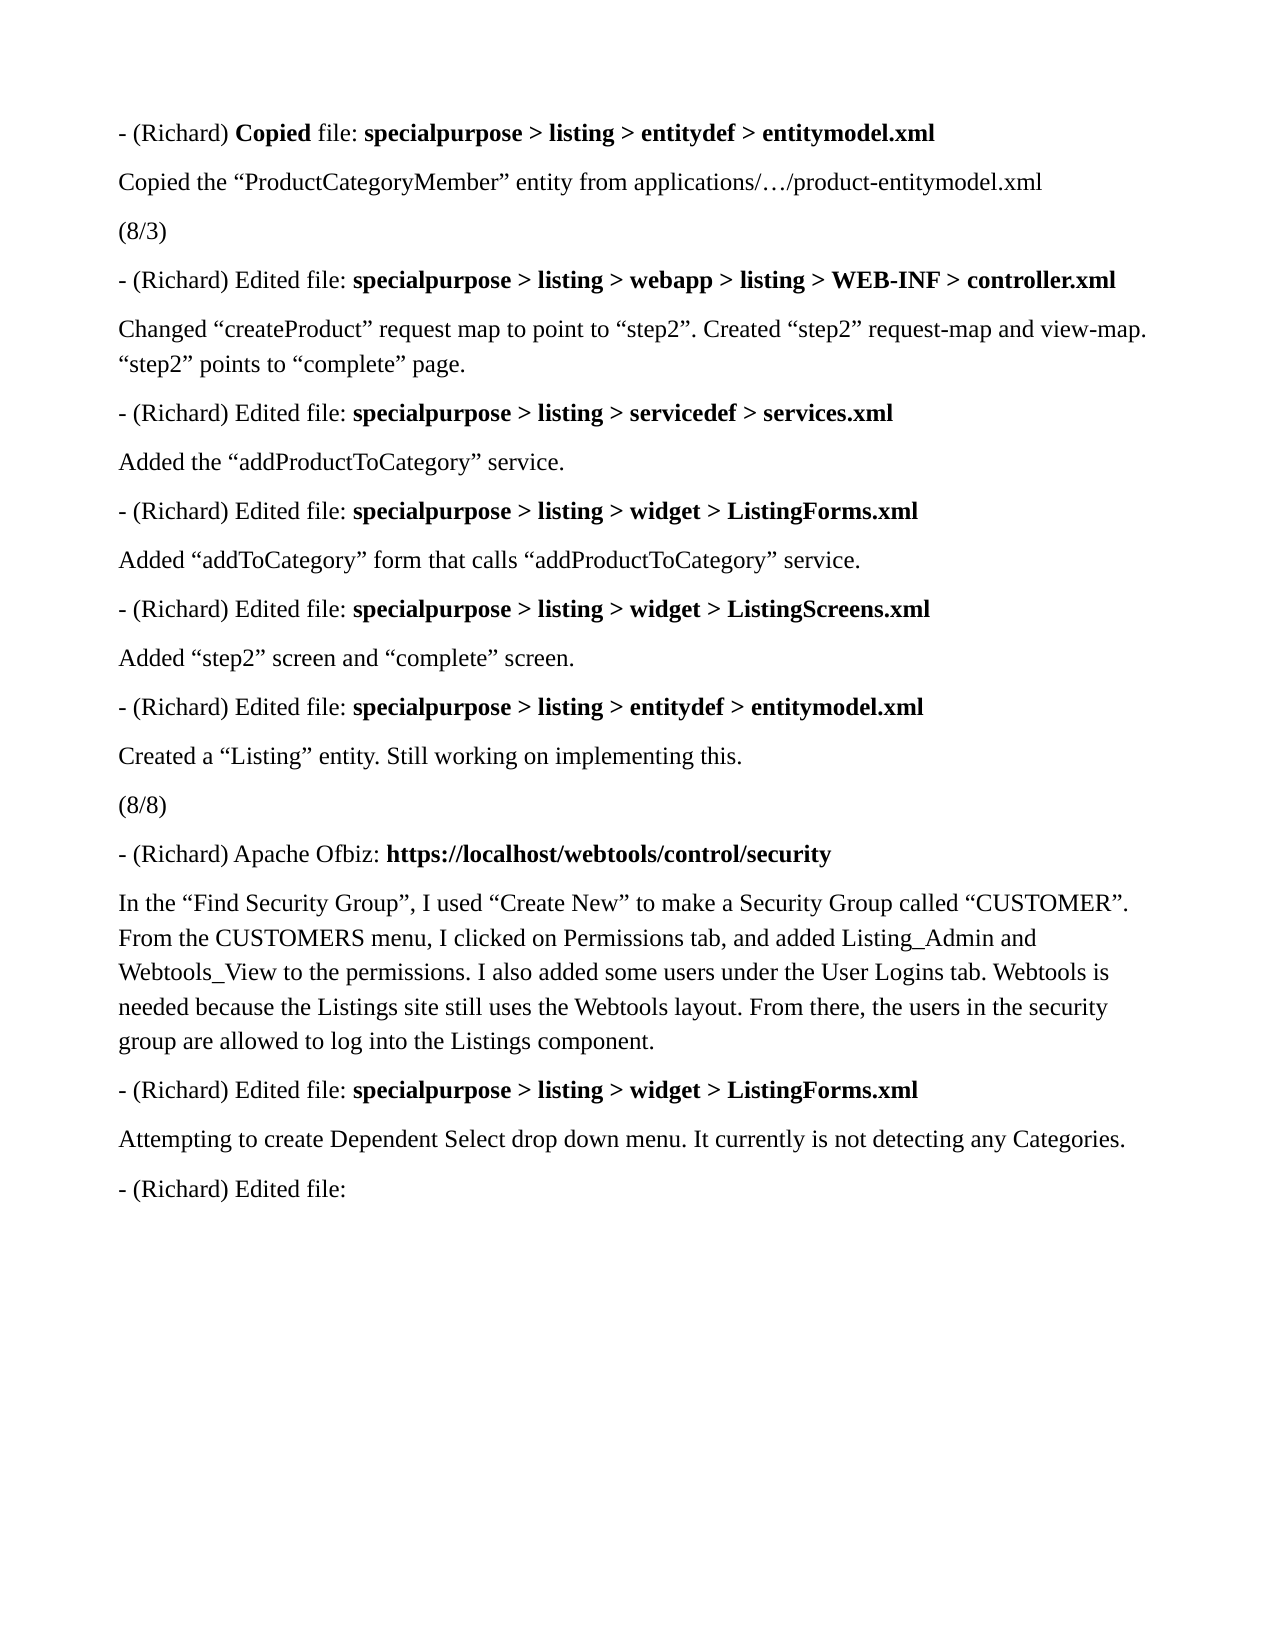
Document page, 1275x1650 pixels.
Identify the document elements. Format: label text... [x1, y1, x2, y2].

text - (Richard) Apache Ofbiz: https://localhost/webtools/control/security [118, 839, 1157, 868]
text (8/8) [118, 790, 1157, 819]
text Added “addToCategory” form that calls “addProductToCategory” service. [118, 545, 1157, 574]
text Created a “Listing” entity. Still working on implementing this. [118, 741, 1157, 770]
text - (Richard) Edited file: specialpurpose > listing > widget > ListingForms.xml [118, 496, 1157, 525]
text Copied the “ProductCategoryMember” entity from applications/…/product-entitymodel.xml [118, 167, 1157, 196]
text Added “step2” screen and “complete” screen. [118, 643, 1157, 672]
text In the “Find Security Group”, I used “Create New” to make a Security Group called “CUSTOMER”. From the CUSTOMERS menu, I clicked on Permissions tab, and added Listing_Admin and Webtools_View to the permissions. I also added some users under the User Logins tab. Webtools is needed because the Listings site still uses the Webtools layout. From there, the users in the security group are allowed to log into the Listings component. [118, 888, 1157, 1055]
text Added the “addProductToCategory” service. [118, 447, 1157, 476]
text - (Richard) Edited file: specialpurpose > listing > entitydef > entitymodel.xml [118, 692, 1157, 721]
text - (Richard) Edited file: [118, 1174, 1157, 1202]
text - (Richard) Edited file: specialpurpose > listing > servicedef > services.xml [118, 398, 1157, 427]
text - (Richard) Edited file: specialpurpose > listing > widget > ListingForms.xml [118, 1076, 1157, 1104]
text Attempting to create Dependent Select drop down menu. It currently is not detecting any Categories. [118, 1124, 1157, 1153]
text - (Richard) Edited file: specialpurpose > listing > widget > ListingScreens.xml [118, 594, 1157, 623]
text - (Richard) Copied file: specialpurpose > listing > entitydef > entitymodel.xml [118, 118, 1157, 147]
text Changed “createProduct” request map to point to “step2”. Created “step2” request-map and view-map. “step2” points to “complete” page. [118, 314, 1157, 378]
text (8/3) [118, 216, 1157, 245]
text - (Richard) Edited file: specialpurpose > listing > webapp > listing > WEB-INF > controller.xml [118, 265, 1157, 294]
